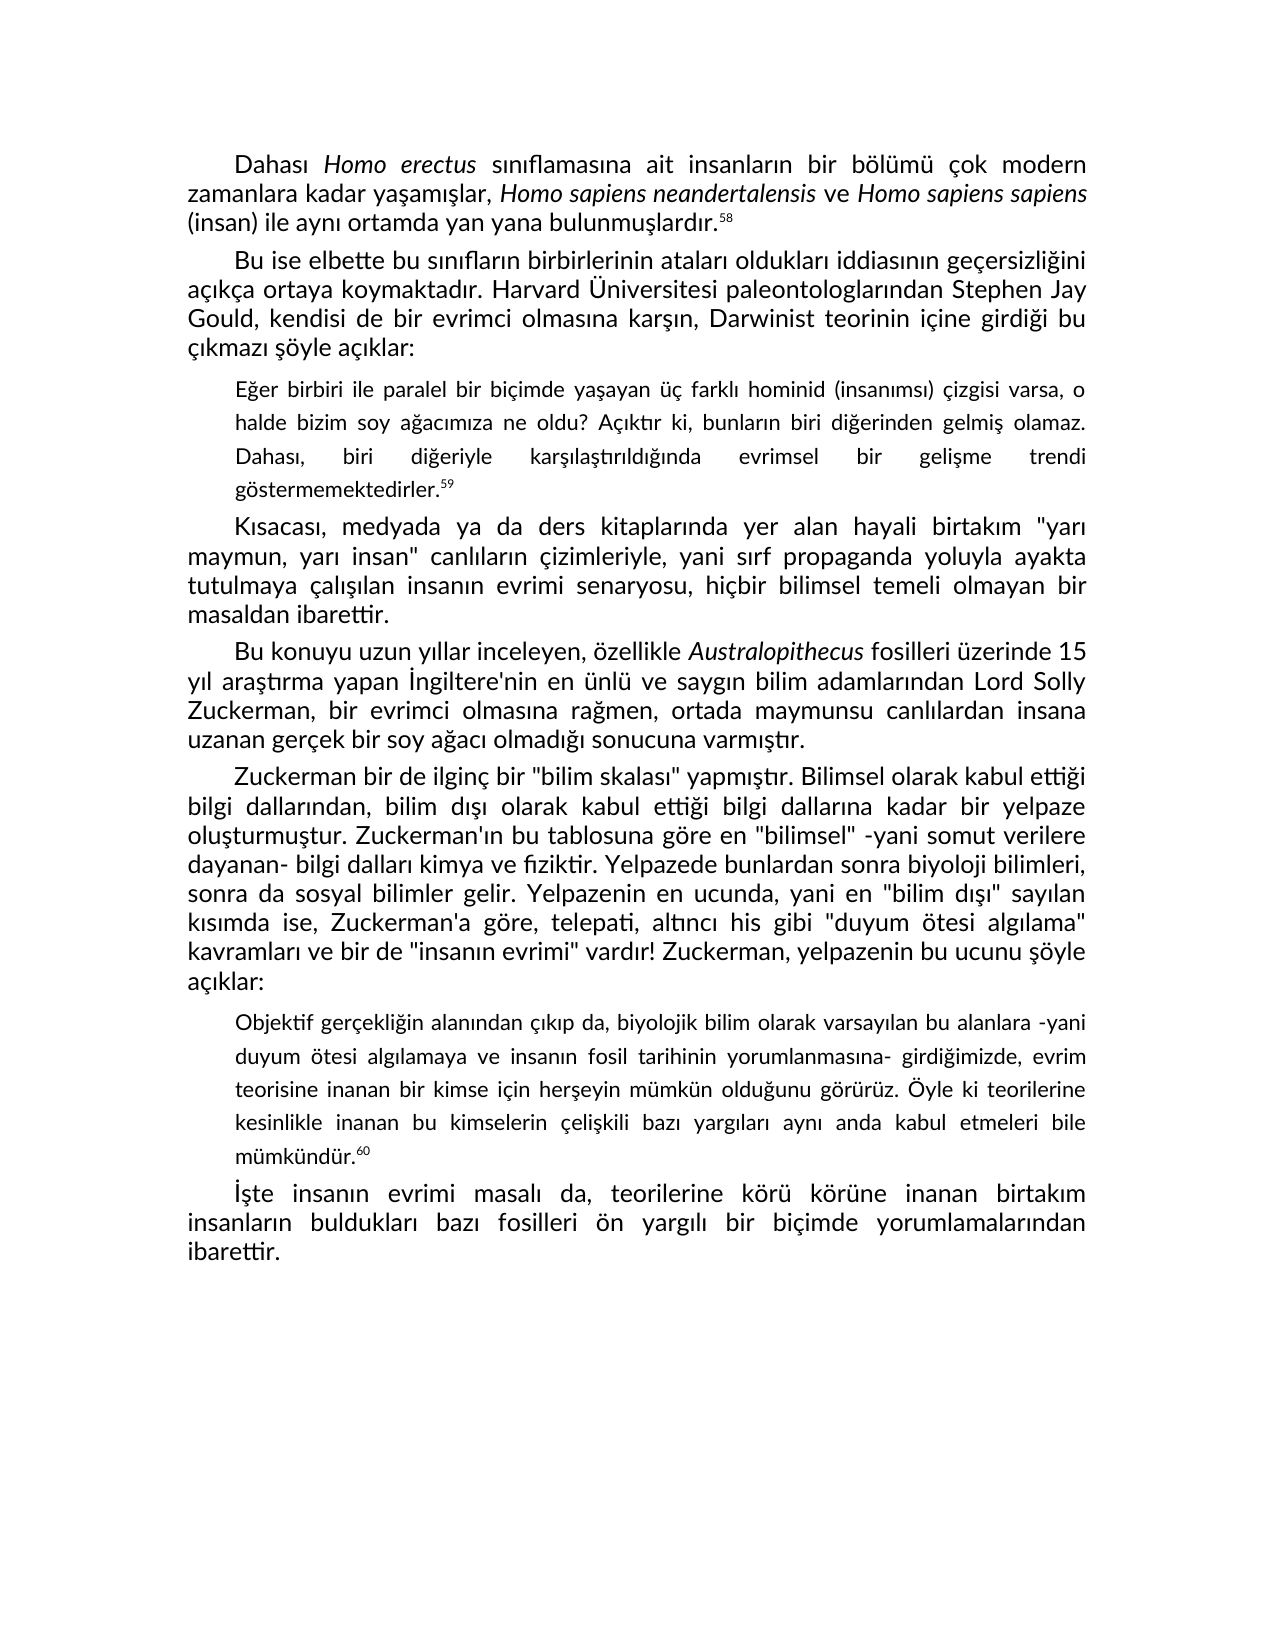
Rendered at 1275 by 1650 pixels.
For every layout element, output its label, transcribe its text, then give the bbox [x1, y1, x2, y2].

text Zuckerman bir de ilginç bir "bilim skalası" yapmıştır. Bilimsel olarak kabul ettiği bilgi dallarından, bilim dışı olarak kabul ettiği bilgi dallarına kadar bir yelpaze oluşturmuştur. Zuckerman'ın bu tablosuna göre en "bilimsel" -yani somut verilere dayanan- bilgi dalları kimya ve fiziktir. Yelpazede bunlardan sonra biyoloji bilimleri, sonra da sosyal bilimler gelir. Yelpazenin en ucunda, yani en "bilim dışı" sayılan kısımda ise, Zuckerman'a göre, telepati, altıncı his gibi "duyum ötesi algılama" kavramları ve bir de "insanın evrimi" vardır! Zuckerman, yelpazenin bu ucunu şöyle açıklar: [187, 762, 1087, 996]
text İşte insanın evrimi masalı da, teorilerine körü körüne inanan birtakım insanların buldukları bazı fosilleri ön yargılı bir biçimde yorumlamalarından ibarettir. [187, 1179, 1087, 1267]
text Bu ise elbette bu sınıfların birbirlerinin ataları oldukları iddiasının geçersizliğini açıkça ortaya koymaktadır. Harvard Üniversitesi paleontologlarından Stephen Jay Gould, kendisi de bir evrimci olmasına karşın, Darwinist teorinin içine girdiği bu çıkmazı şöyle açıklar: [187, 246, 1087, 362]
text Eğer birbiri ile paralel bir biçimde yaşayan üç farklı hominid (insanımsı) çizgisi varsa, o halde bizim soy ağacımıza ne oldu? Açıktır ki, bunların biri diğerinden gelmiş olamaz. Dahası, biri diğeriyle karşılaştırıldığında evrimsel bir gelişme trendi göstermemektedirler.59 [235, 371, 1087, 504]
text Bu konuyu uzun yıllar inceleyen, özellikle Australopithecus fosilleri üzerinde 15 yıl araştırma yapan İngiltere'nin en ünlü ve saygın bilim adamlarından Lord Solly Zuckerman, bir evrimci olmasına rağmen, ortada maymunsu canlılardan insana uzanan gerçek bir soy ağacı olmadığı sonucuna varmıştır. [187, 637, 1087, 754]
text Objektif gerçekliğin alanından çıkıp da, biyolojik bilim olarak varsayılan bu alanlara -yani duyum ötesi algılamaya ve insanın fosil tarihinin yorumlanmasına- girdiğimizde, evrim teorisine inanan bir kimse için herşeyin mümkün olduğunu görürüz. Öyle ki teorilerine kesinlikle inanan bu kimselerin çelişkili bazı yargıları aynı anda kabul etmeleri bile mümkündür.60 [235, 1004, 1087, 1171]
text Dahası Homo erectus sınıflamasına ait insanların bir bölümü çok modern zamanlara kadar yaşamışlar, Homo sapiens neandertalensis ve Homo sapiens sapiens (insan) ile aynı ortamda yan yana bulunmuşlardır.58 [187, 150, 1087, 237]
text Kısacası, medyada ya da ders kitaplarında yer alan hayali birtakım "yarı maymun, yarı insan" canlıların çizimleriyle, yani sırf propaganda yoluyla ayakta tutulmaya çalışılan insanın evrimi senaryosu, hiçbir bilimsel temeli olmayan bir masaldan ibarettir. [187, 512, 1087, 629]
